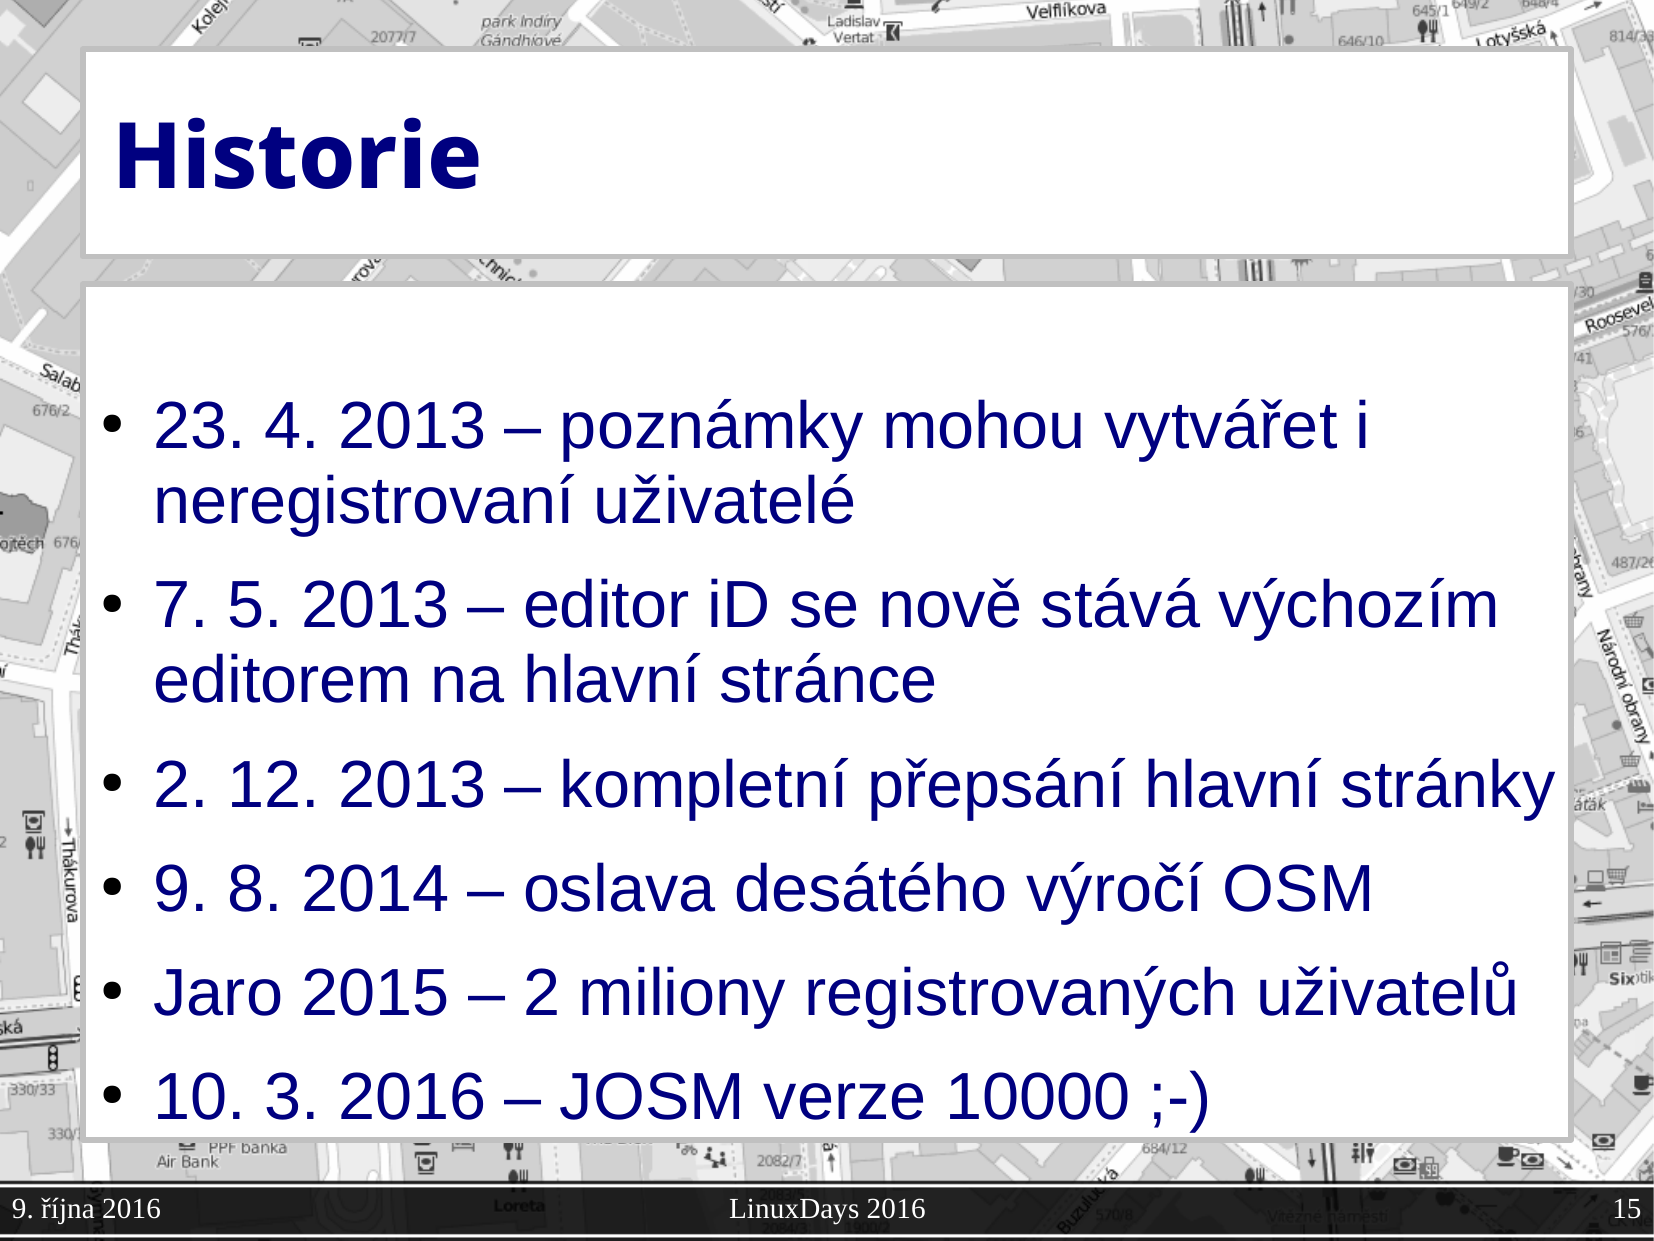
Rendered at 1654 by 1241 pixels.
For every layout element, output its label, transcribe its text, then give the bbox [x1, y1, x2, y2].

picture [0, 0, 1654, 1241]
title Historie [82, 49, 1571, 257]
list 23. 4. 2013 – poznámky mohou vytvářet i neregistrovaní uživatelé 7. 5. 2013 – editor iD se nově stává výchozím editorem na hlavní stránce 2. 12. 2013 – kompletní přepsání hlavní stránky 9. 8. 2014 – oslava desátého výročí OSM Jaro 2015 – 2 miliony registrovaných uživatelů 10. 3. 2016 – JOSM verze 10000 ;-) [82, 284, 1571, 1140]
